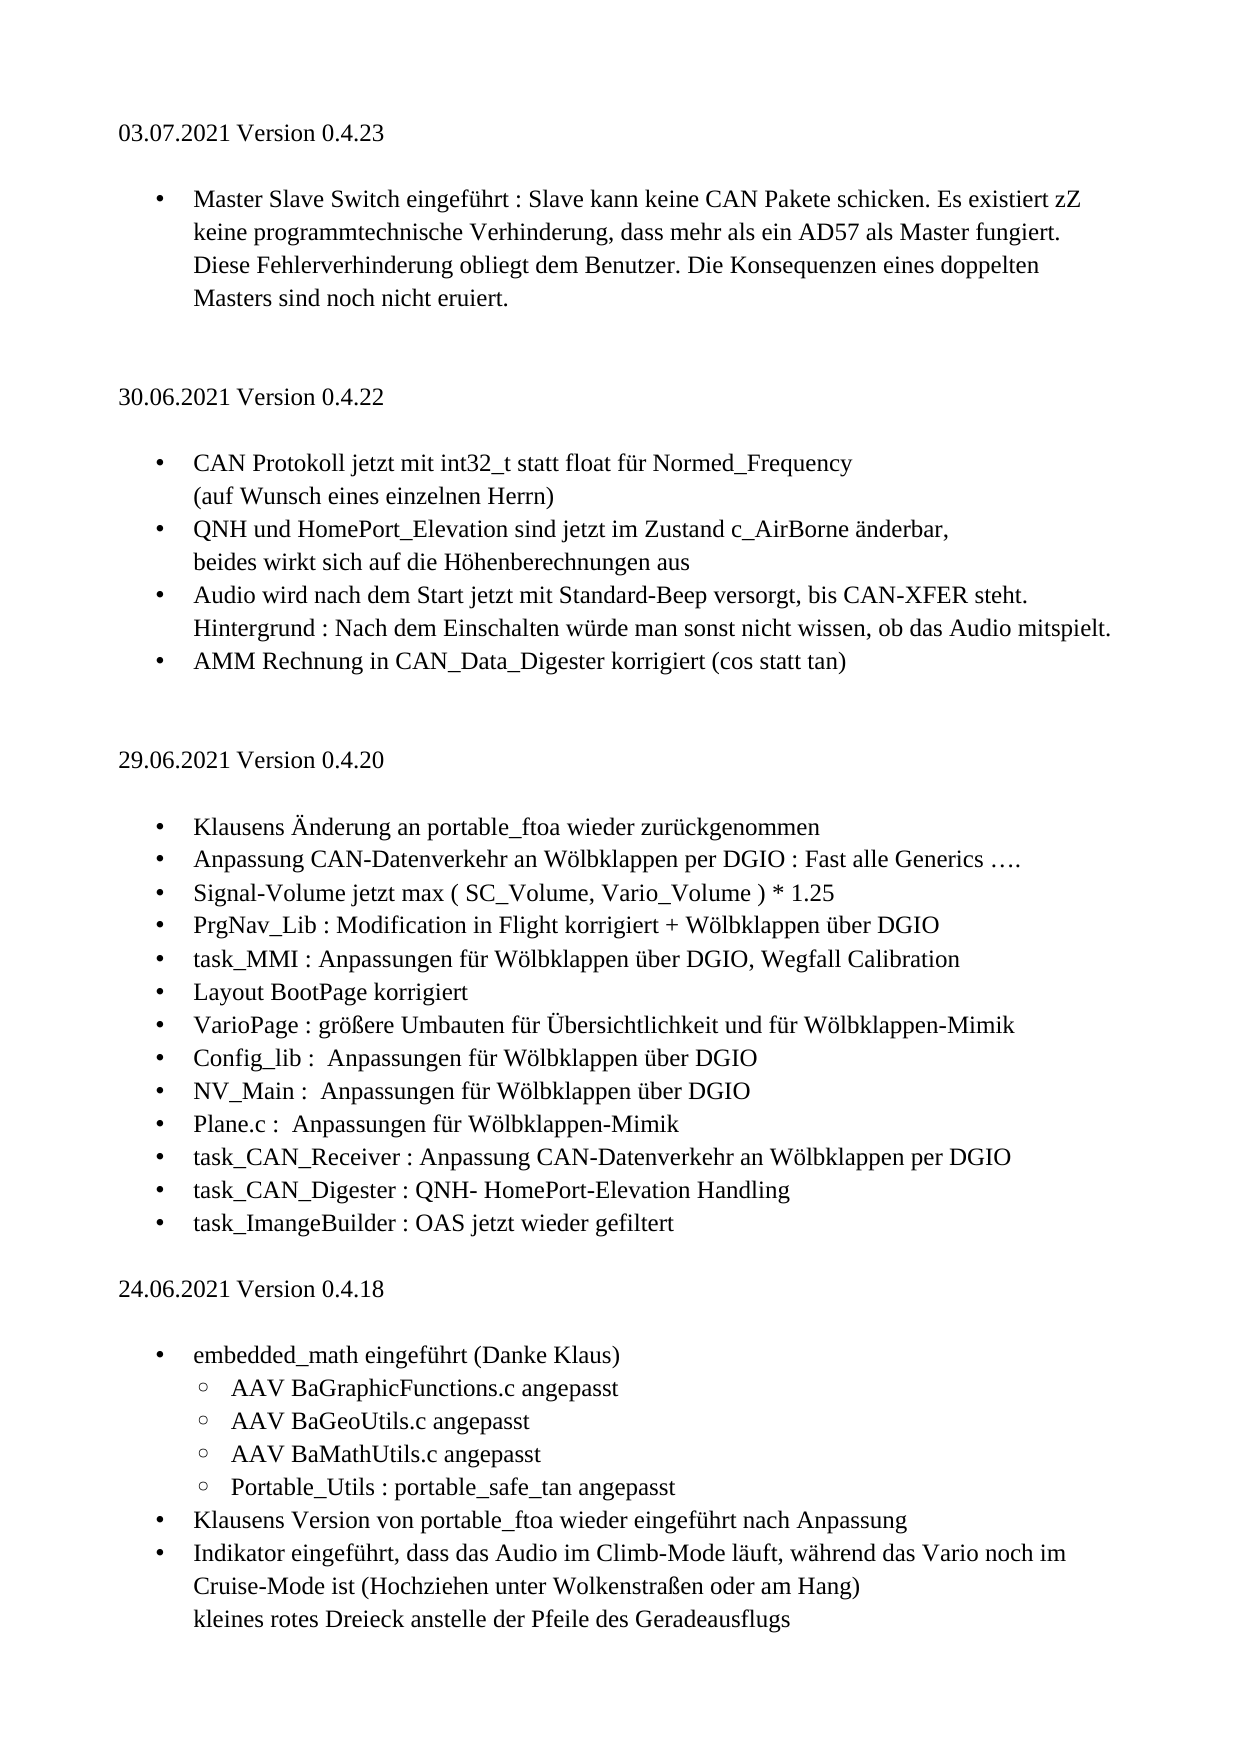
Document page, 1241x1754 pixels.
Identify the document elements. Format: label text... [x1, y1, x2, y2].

list PrgNav_Lib : Modification in Flight korrigiert + Wölbklappen über DGIO [156, 911, 1122, 939]
list task_CAN_Digester : QNH- HomePort-Elevation Handling [156, 1175, 1122, 1203]
list Plane.c : Anpassungen für Wölbklappen-Mimik [156, 1109, 1122, 1137]
list task_CAN_Receiver : Anpassung CAN-Datenverkehr an Wölbklappen per DGIO [156, 1142, 1122, 1171]
list Portable_Utils : portable_safe_tan angepasst [193, 1472, 1122, 1501]
list Layout BootPage korrigiert [156, 977, 1122, 1005]
list Audio wird nach dem Start jetzt mit Standard-Beep versorgt, bis CAN-XFER steht. Hintergrund : Nach dem Einschalten würde man sonst nicht wissen, ob das Audio mitspielt. [156, 580, 1122, 642]
list Klausens Version von portable_ftoa wieder eingeführt nach Anpassung [156, 1505, 1122, 1534]
list embedded_math eingeführt (Danke Klaus) [156, 1340, 1122, 1369]
list Anpassung CAN-Datenverkehr an Wölbklappen per DGIO : Fast alle Generics …. [156, 844, 1122, 873]
list Klausens Änderung an portable_ftoa wieder zurückgenommen [156, 812, 1122, 840]
list Config_lib : Anpassungen für Wölbklappen über DGIO [156, 1043, 1122, 1071]
list task_ImangeBuilder : OAS jetzt wieder gefiltert [156, 1208, 1122, 1237]
list Signal-Volume jetzt max ( SC_Volume, Vario_Volume ) * 1.25 [156, 878, 1122, 906]
text 24.06.2021 Version 0.4.18 [118, 1274, 1122, 1303]
list AAV BaMathUtils.c angepasst [193, 1439, 1122, 1468]
text 30.06.2021 Version 0.4.22 [118, 382, 1122, 411]
list QNH und HomePort_Elevation sind jetzt im Zustand c_AirBorne änderbar, beides wirkt sich auf die Höhenberechnungen aus [156, 514, 1122, 576]
list NV_Main : Anpassungen für Wölbklappen über DGIO [156, 1076, 1122, 1104]
text 03.07.2021 Version 0.4.23 [118, 118, 1122, 147]
list Indikator eingeführt, dass das Audio im Climb-Mode läuft, während das Vario noch im Cruise-Mode ist (Hochziehen unter Wolkenstraßen oder am Hang) kleines rotes Dreieck anstelle der Pfeile des Geradeausflugs [156, 1538, 1122, 1633]
list task_MMI : Anpassungen für Wölbklappen über DGIO, Wegfall Calibration [156, 944, 1122, 972]
list VarioPage : größere Umbauten für Übersichtlichkeit und für Wölbklappen-Mimik [156, 1010, 1122, 1038]
list AAV BaGraphicFunctions.c angepasst [193, 1373, 1122, 1402]
list AAV BaGeoUtils.c angepasst [193, 1406, 1122, 1435]
list CAN Protokoll jetzt mit int32_t statt float für Normed_Frequency (auf Wunsch eines einzelnen Herrn) [156, 448, 1122, 510]
list AMM Rechnung in CAN_Data_Digester korrigiert (cos statt tan) [156, 646, 1122, 675]
list Master Slave Switch eingeführt : Slave kann keine CAN Pakete schicken. Es existiert zZ keine programmtechnische Verhinderung, dass mehr als ein AD57 als Master fungiert. Diese Fehlerverhinderung obliegt dem Benutzer. Die Konsequenzen eines doppelten Masters sind noch nicht eruiert. [156, 184, 1122, 312]
text 29.06.2021 Version 0.4.20 [118, 746, 1122, 774]
